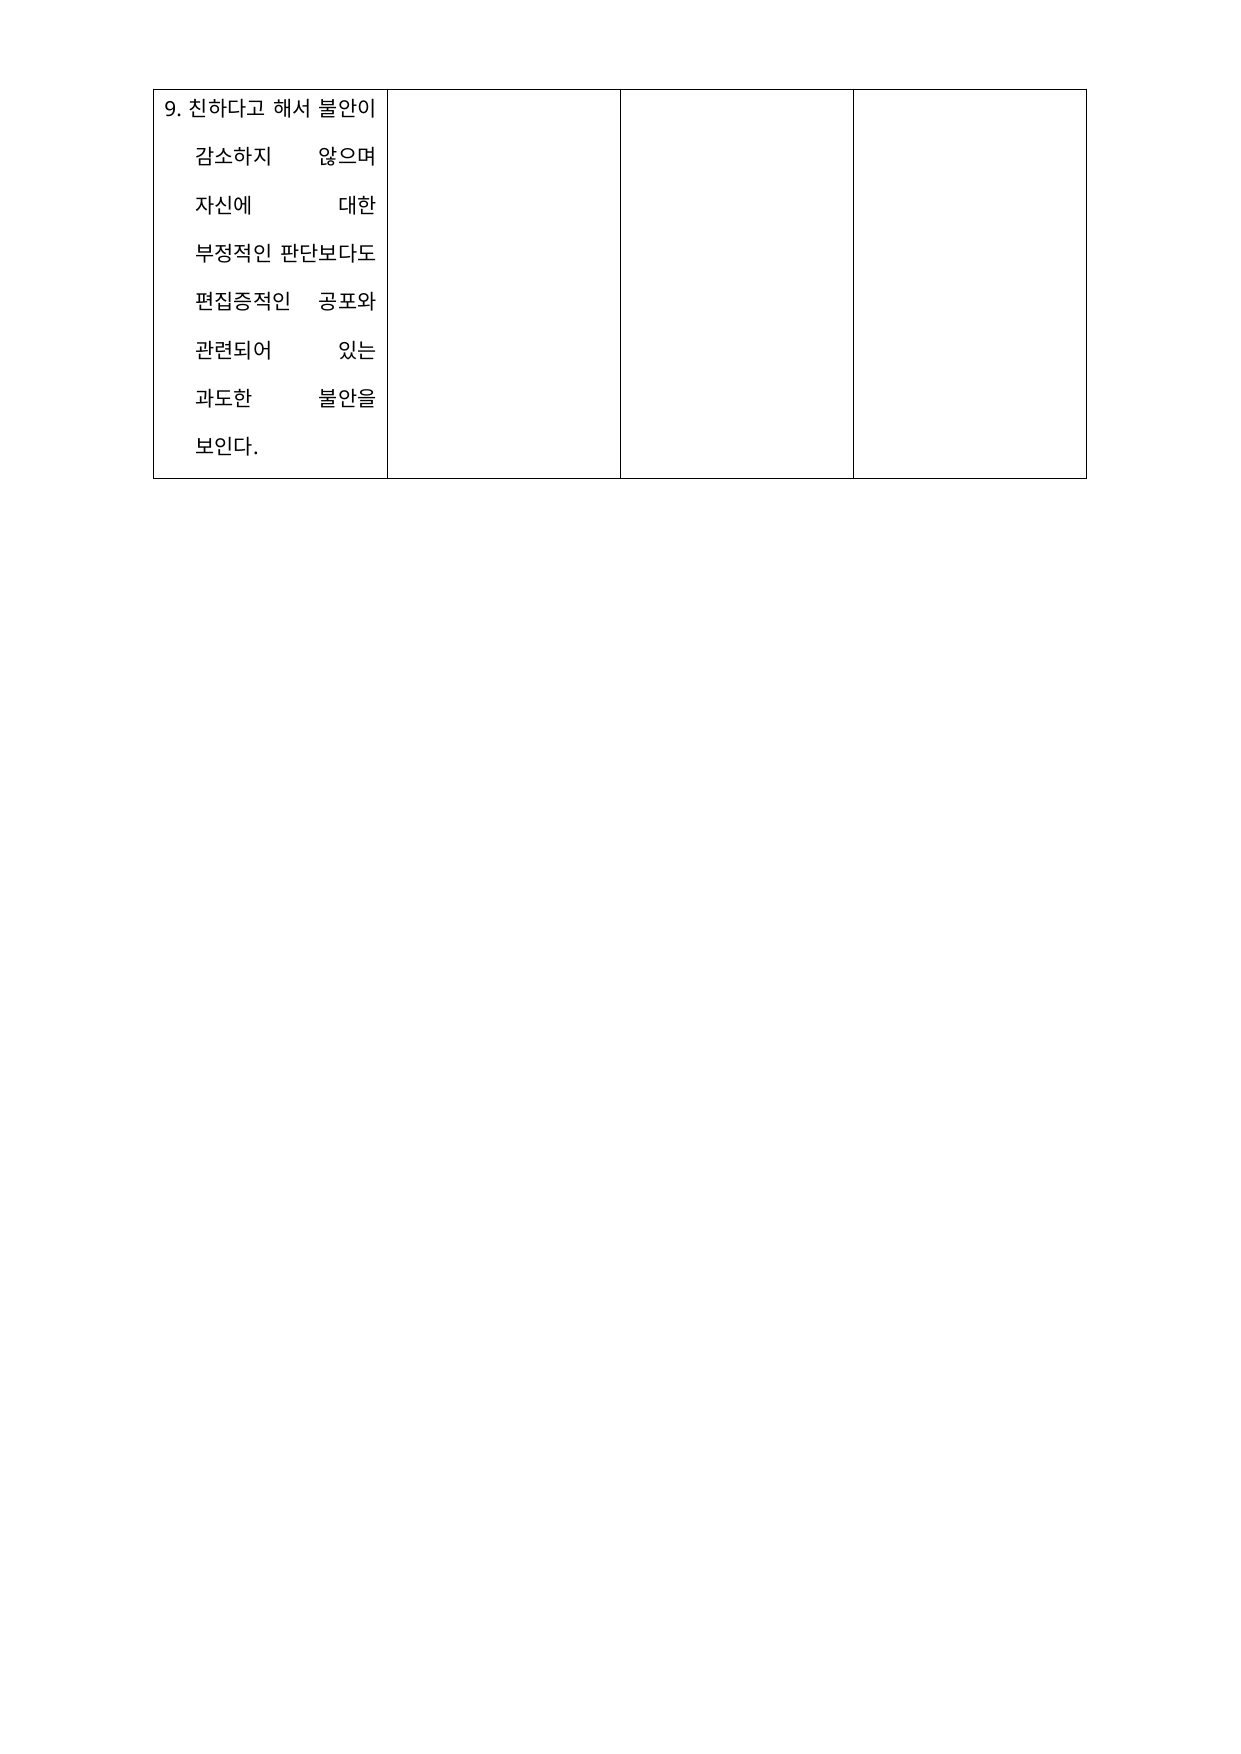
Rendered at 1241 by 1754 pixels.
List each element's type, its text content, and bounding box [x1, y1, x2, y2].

table_cell [621, 90, 853, 478]
table_cell [854, 90, 1086, 478]
table_cell [388, 90, 620, 478]
table_cell 9. 친하다고 해서 불안이 감소하지 않으며 자신에 대한 부정적인 판단보다도 편집증적인 공포와 관련되어 있는 과도한 불안을 보인다. [154, 90, 387, 478]
